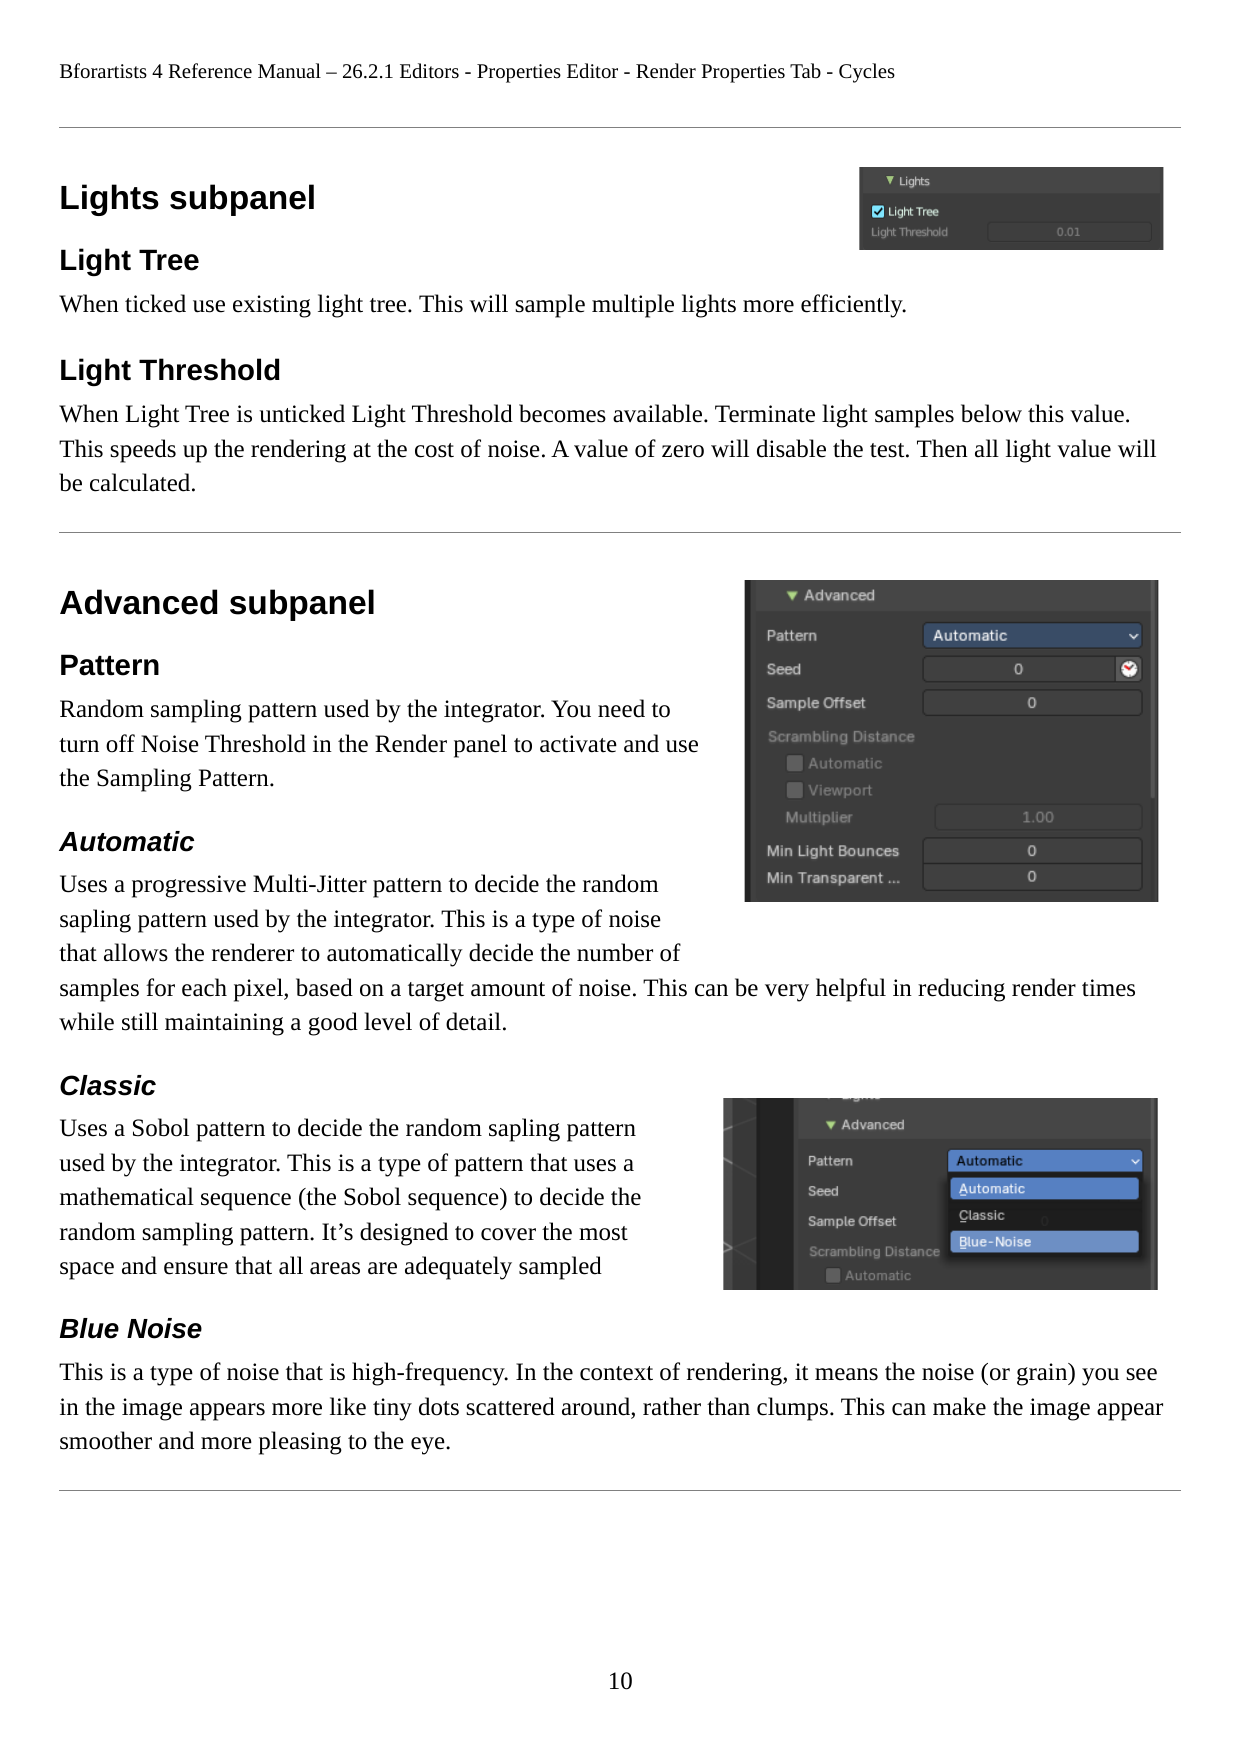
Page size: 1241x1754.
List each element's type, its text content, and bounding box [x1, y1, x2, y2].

text Random sampling pattern used by the integrator. You need to turn off Noise Threshold in the Render panel to activate and use the Sampling Pattern. [59, 694, 744, 792]
subtitle [1164, 178, 1181, 216]
picture [859, 167, 1164, 250]
subtitle Lights subpanel [59, 178, 859, 216]
text Uses a progressive Multi-Jitter pattern to decide the random sapling pattern used by the integrator. This is a type of noise that allows the renderer to automatically decide the number of samples for each pixel, based on a target amount of noise. This can be very helpful in reducing render times while still maintaining a good level of detail. [59, 869, 1181, 1036]
subtitle [1159, 825, 1181, 857]
subtitle Light Threshold [59, 353, 1181, 387]
subtitle [1159, 648, 1181, 682]
text This is a type of noise that is high-frequency. In the context of rendering, it means the noise (or grain) you see in the image appears more like tiny dots scattered around, rather than clumps. This can make the image appear smoother and more pleasing to the eye. [59, 1357, 1181, 1455]
subtitle Pattern [59, 648, 744, 682]
text Uses a Sobol pattern to decide the random sapling pattern used by the integrator. This is a type of pattern that uses a mathematical sequence (the Sobol sequence) to decide the random sampling pattern. It’s designed to cover the most space and ensure that all areas are adequately sampled [59, 1113, 723, 1280]
text When Light Tree is unticked Light Threshold becomes available. Terminate light samples below this value. This speeds up the rendering at the cost of noise. A value of zero will disable the test. Then all light value will be calculated. [59, 399, 1181, 497]
subtitle Light Tree [59, 243, 1181, 277]
subtitle [1159, 582, 1181, 621]
picture [723, 1098, 1158, 1290]
picture [744, 580, 1159, 902]
text When ticked use existing light tree. This will sample multiple lights more efficiently. [59, 289, 1181, 318]
subtitle Classic [59, 1069, 1181, 1101]
subtitle Advanced subpanel [59, 582, 744, 621]
subtitle Blue Noise [59, 1313, 1181, 1344]
subtitle Automatic [59, 825, 744, 857]
